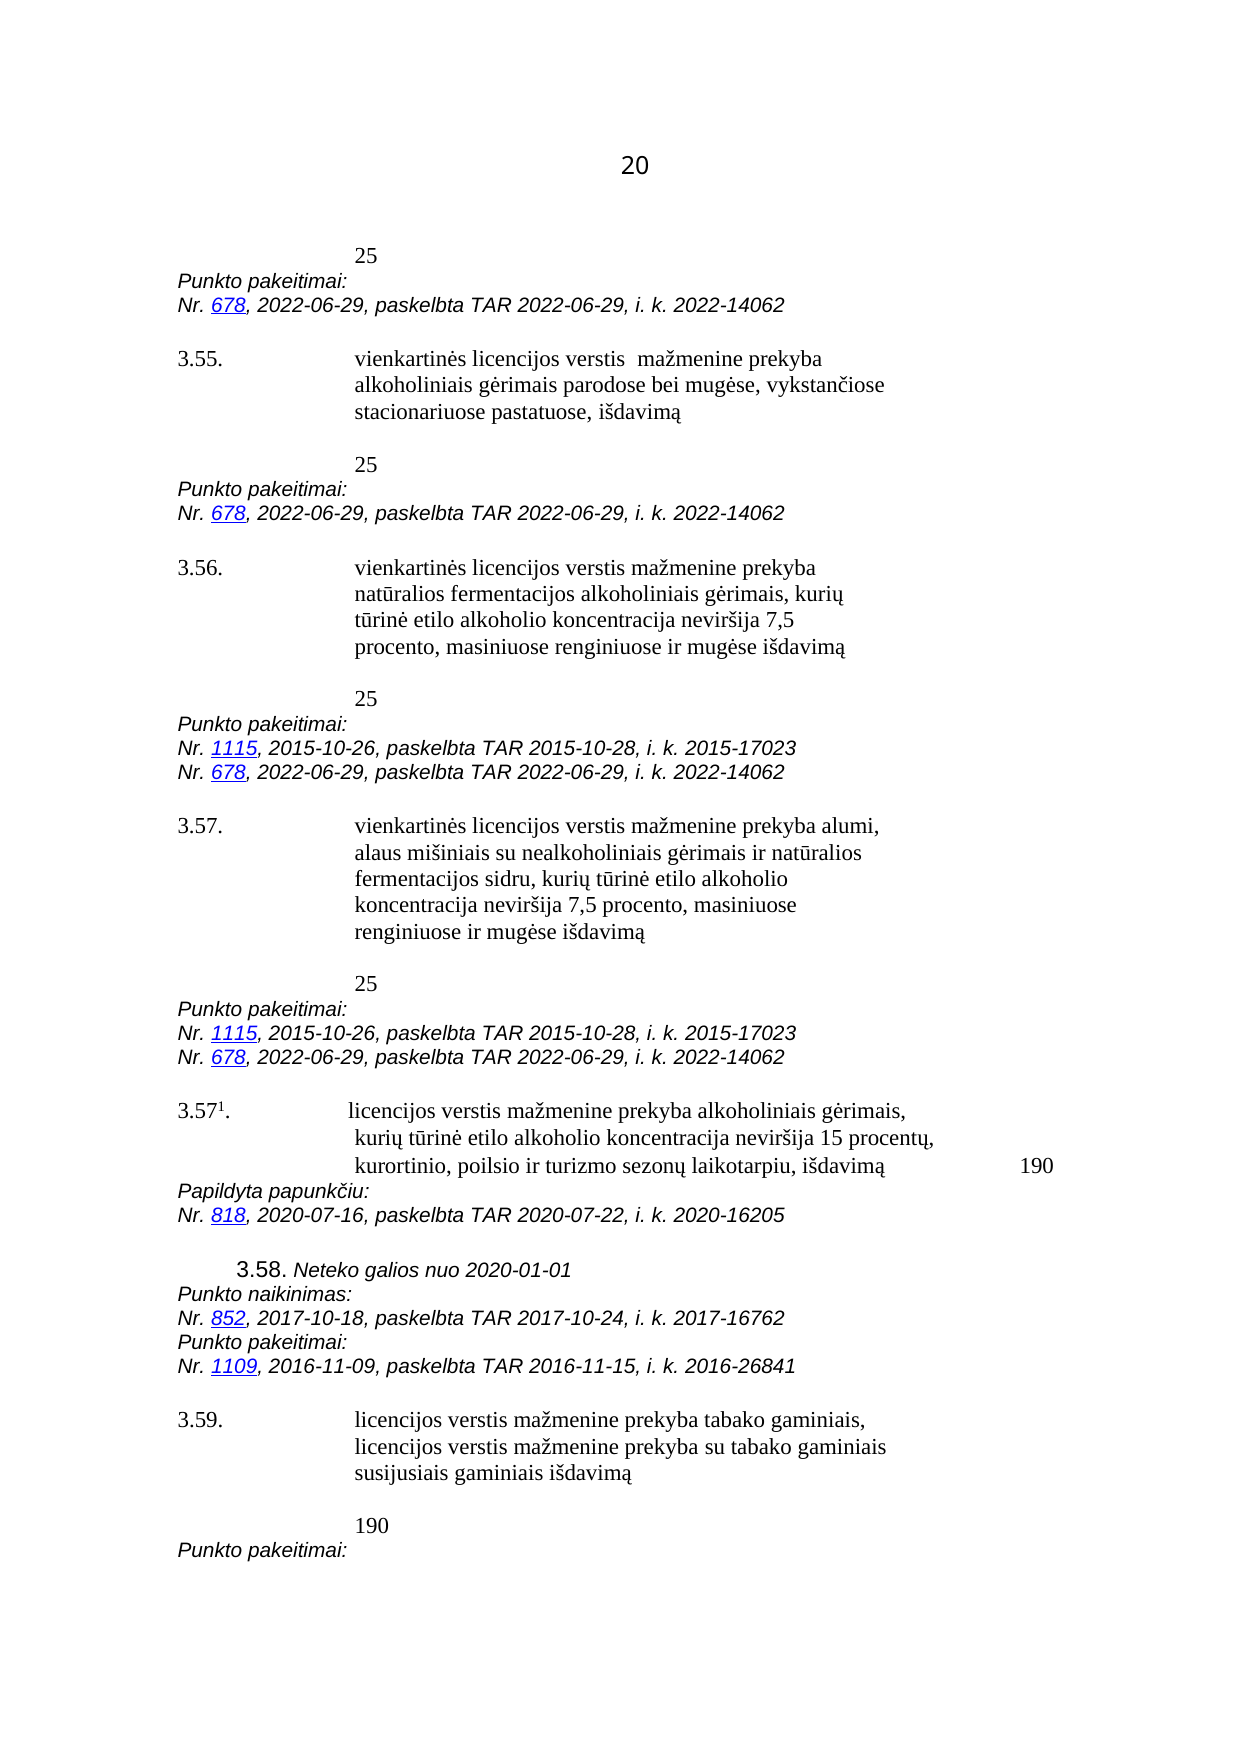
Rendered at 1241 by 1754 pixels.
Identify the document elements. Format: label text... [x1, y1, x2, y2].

text 3.57. vienkartinės licencijos verstis mažmenine prekyba alumi, alaus mišiniais su nealkoholiniais gėrimais ir natūralios fermentacijos sidru, kurių tūrinė etilo alkoholio koncentracija neviršija 7,5 procento, masiniuose renginiuose ir mugėse išdavimą 25 [177, 812, 886, 997]
text Nr. 852, 2017-10-18, paskelbta TAR 2017-10-24, i. k. 2017-16762 [177, 1306, 1092, 1330]
text 3.58. Neteko galios nuo 2020-01-01 [177, 1256, 1092, 1282]
text Nr. 678, 2022-06-29, paskelbta TAR 2022-06-29, i. k. 2022-14062 [177, 292, 1092, 316]
text kurių tūrinė etilo alkoholio koncentracija neviršija 15 procentų, [177, 1124, 1092, 1150]
text Punkto pakeitimai: [177, 1538, 1092, 1562]
text 3.571. licencijos verstis mažmenine prekyba alkoholiniais gėrimais, [177, 1097, 1092, 1124]
text Punkto pakeitimai: [177, 1330, 1092, 1354]
text Nr. 678, 2022-06-29, paskelbta TAR 2022-06-29, i. k. 2022-14062 [177, 760, 1092, 784]
text Nr. 818, 2020-07-16, paskelbta TAR 2020-07-22, i. k. 2020-16205 [177, 1203, 1092, 1227]
text Nr. 678, 2022-06-29, paskelbta TAR 2022-06-29, i. k. 2022-14062 [177, 1045, 1092, 1069]
text Nr. 1115, 2015-10-26, paskelbta TAR 2015-10-28, i. k. 2015-17023 [177, 1021, 1092, 1045]
text Punkto pakeitimai: [177, 477, 1092, 501]
text 25 [177, 216, 886, 268]
text 3.55. vienkartinės licencijos verstis mažmenine prekyba alkoholiniais gėrimais parodose bei mugėse, vykstančiose stacionariuose pastatuose, išdavimą 25 [177, 345, 886, 477]
text Papildyta papunkčiu: [177, 1179, 1092, 1203]
text 3.56. vienkartinės licencijos verstis mažmenine prekyba natūralios fermentacijos alkoholiniais gėrimais, kurių tūrinė etilo alkoholio koncentracija neviršija 7,5 procento, masiniuose renginiuose ir mugėse išdavimą 25 [177, 554, 886, 712]
text 3.59. licencijos verstis mažmenine prekyba tabako gaminiais, licencijos verstis mažmenine prekyba su tabako gaminiais susijusiais gaminiais išdavimą 190 [177, 1407, 915, 1538]
text kurortinio, poilsio ir turizmo sezonų laikotarpiu, išdavimą 190 [177, 1150, 1092, 1179]
text Punkto naikinimas: [177, 1282, 1092, 1306]
text Nr. 678, 2022-06-29, paskelbta TAR 2022-06-29, i. k. 2022-14062 [177, 501, 1092, 525]
text Nr. 1109, 2016-11-09, paskelbta TAR 2016-11-15, i. k. 2016-26841 [177, 1354, 1092, 1378]
text Punkto pakeitimai: [177, 997, 1092, 1021]
text Punkto pakeitimai: [177, 712, 1092, 736]
text Nr. 1115, 2015-10-26, paskelbta TAR 2015-10-28, i. k. 2015-17023 [177, 736, 1092, 760]
text Punkto pakeitimai: [177, 268, 1092, 292]
